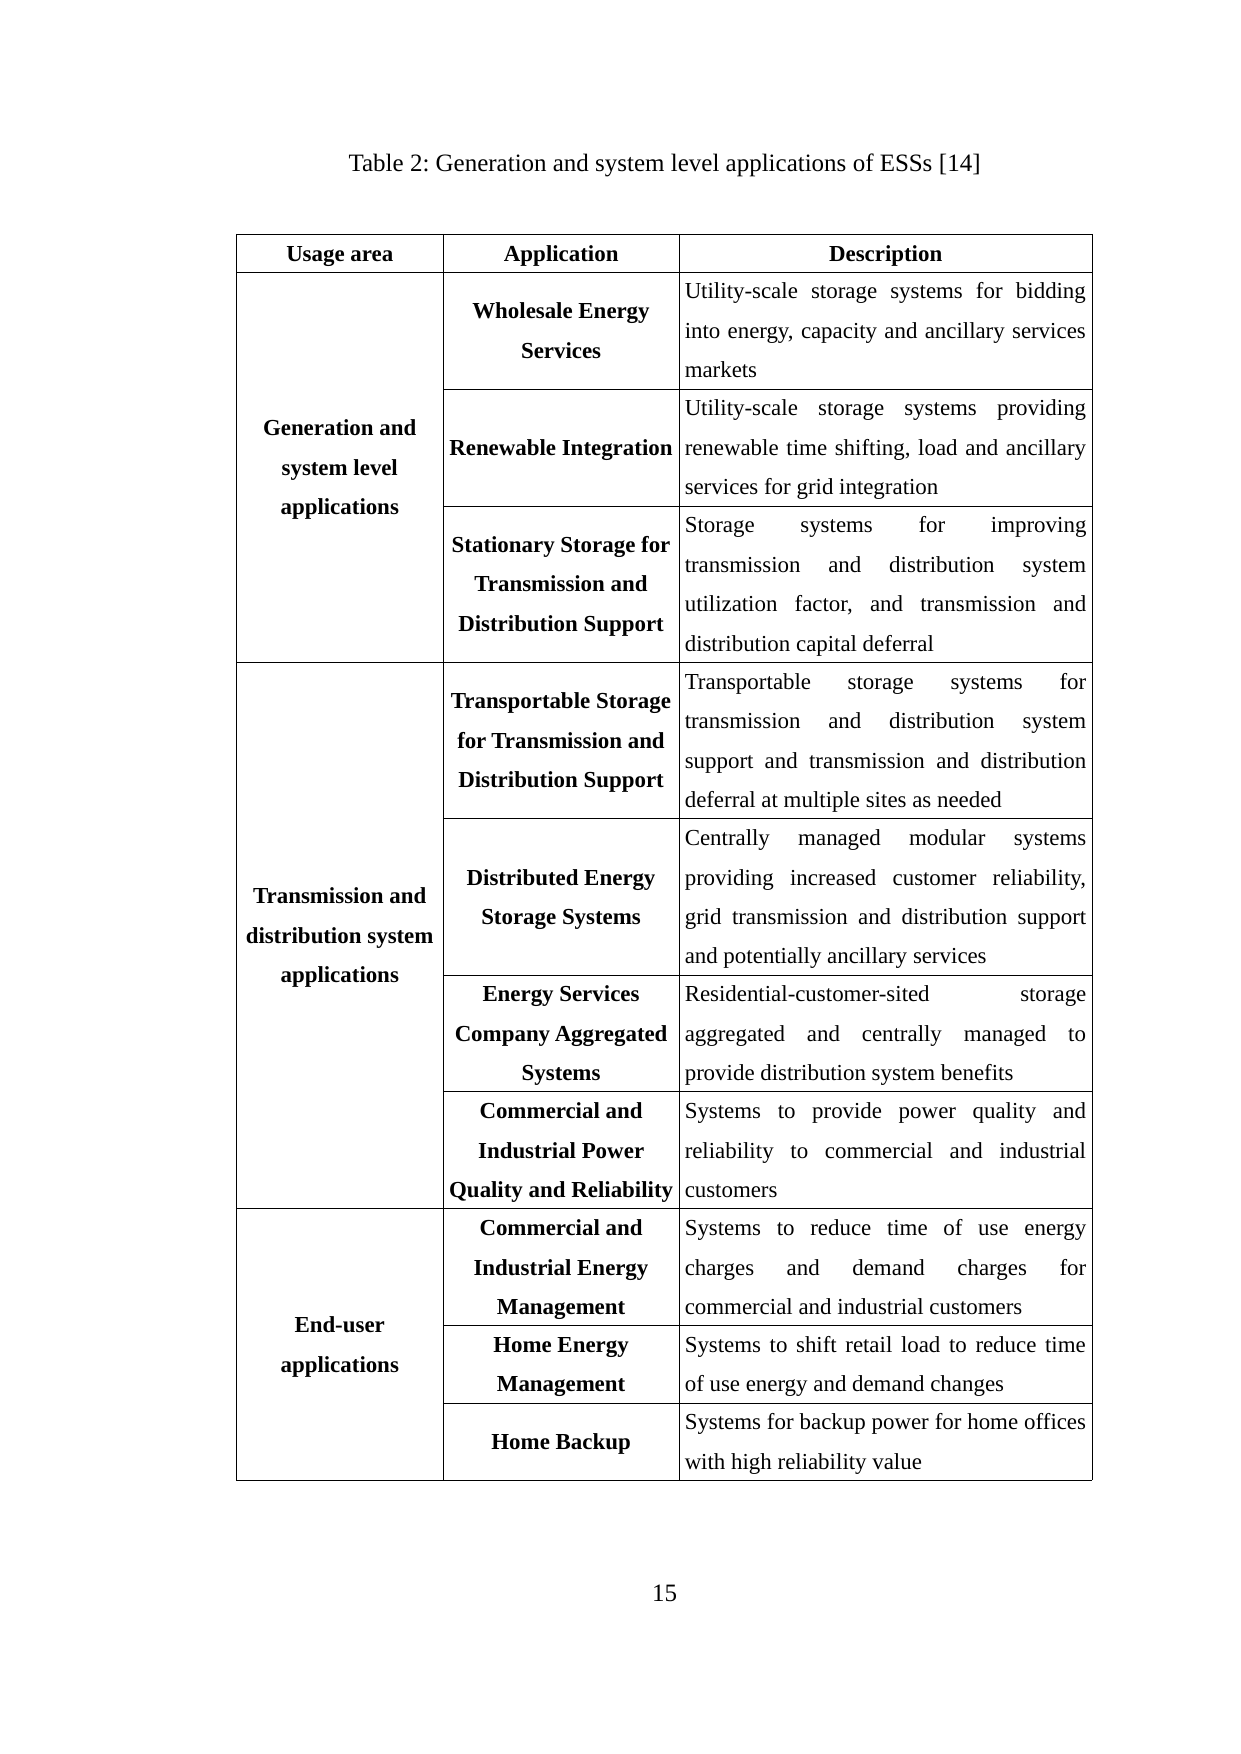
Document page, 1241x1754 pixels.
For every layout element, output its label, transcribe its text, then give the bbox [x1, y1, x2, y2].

table_cell Transmission and distribution system applications [237, 663, 443, 1208]
table_cell Transportable storage systems for transmission and distribution system support and transmission and distribution deferral at multiple sites as needed [680, 663, 1092, 818]
table_header Application [444, 235, 679, 272]
table_cell Storage systems for improving transmission and distribution system utilization factor, and transmission and distribution capital deferral [680, 507, 1092, 662]
table_cell Renewable Integration [444, 390, 679, 506]
table_cell Systems to reduce time of use energy charges and demand charges for commercial and industrial customers [680, 1209, 1092, 1325]
table_cell Energy Services Company Aggregated Systems [444, 976, 679, 1091]
table_cell Generation and system level applications [237, 273, 443, 662]
table_cell Utility-scale storage systems for bidding into energy, capacity and ancillary services markets [680, 273, 1092, 389]
table_cell Commercial and Industrial Energy Management [444, 1209, 679, 1325]
table_cell Residential-customer-sited storage aggregated and centrally managed to provide distribution system benefits [680, 976, 1092, 1091]
table_header Description [680, 235, 1092, 272]
table_cell Home Energy Management [444, 1326, 679, 1403]
table_cell Utility-scale storage systems providing renewable time shifting, load and ancillary services for grid integration [680, 390, 1092, 506]
table_cell Stationary Storage for Transmission and Distribution Support [444, 507, 679, 662]
table_cell Transportable Storage for Transmission and Distribution Support [444, 663, 679, 818]
table_cell Systems for backup power for home offices with high reliability value [680, 1404, 1092, 1480]
table_cell Centrally managed modular systems providing increased customer reliability, grid transmission and distribution support and potentially ancillary services [680, 819, 1092, 974]
table_cell Systems to shift retail load to reduce time of use energy and demand changes [680, 1326, 1092, 1403]
table_cell Home Backup [444, 1404, 679, 1480]
table_cell End-user applications [237, 1209, 443, 1480]
table_header Usage area [237, 235, 443, 272]
text Table 2: Generation and system level applications of ESSs [14] [236, 148, 1093, 176]
table_cell Systems to provide power quality and reliability to commercial and industrial customers [680, 1092, 1092, 1208]
table_cell Wholesale Energy Services [444, 273, 679, 389]
table_cell Distributed Energy Storage Systems [444, 819, 679, 974]
table_cell Commercial and Industrial Power Quality and Reliability [444, 1092, 679, 1208]
